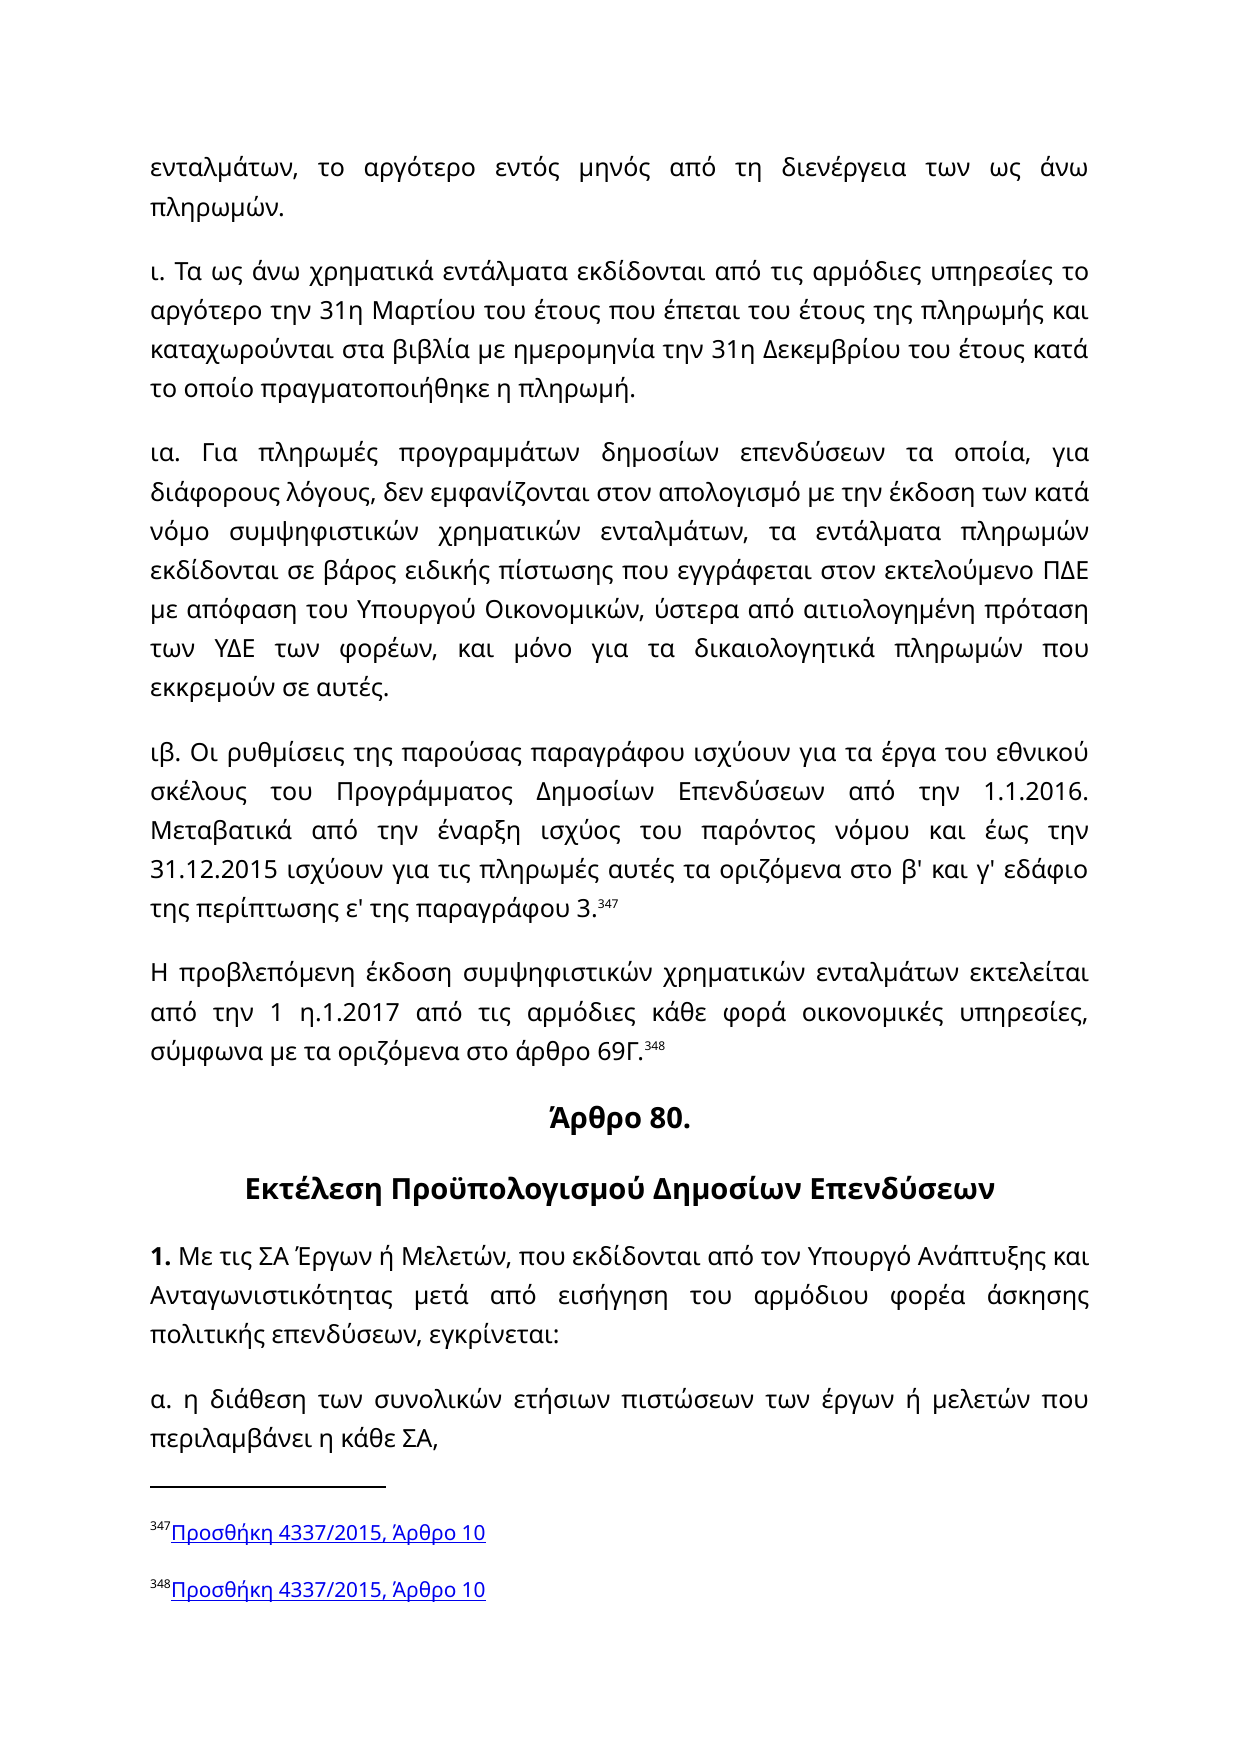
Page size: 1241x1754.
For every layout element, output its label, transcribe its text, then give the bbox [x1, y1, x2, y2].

text ιβ. Οι ρυθμίσεις της παρούσας παραγράφου ισχύουν για τα έργα του εθνικού σκέλους του Προγράμματος Δημοσίων Επενδύσεων από την 1.1.2016. Μεταβατικά από την έναρξη ισχύος του παρόντος νόμου και έως την 31.12.2015 ισχύουν για τις πληρωμές αυτές τα οριζόμενα στο β' και γ' εδάφιο της περίπτωσης ε' της παραγράφου 3. [150, 734, 1090, 925]
text ια. Για πληρωμές προγραμμάτων δημοσίων επενδύσεων τα οποία, για διάφορους λόγους, δεν εμφανίζονται στον απολογισμό με την έκδοση των κατά νόμο συμψηφιστικών χρηματικών ενταλμάτων, τα εντάλματα πληρωμών εκδίδονται σε βάρος ειδικής πίστωσης που εγγράφεται στον εκτελούμενο ΠΔΕ με απόφαση του Υπουργού Οικονομικών, ύστερα από αιτιολογημένη πρόταση των ΥΔΕ των φορέων, και μόνο για τα δικαιολογητικά πληρωμών που εκκρεμούν σε αυτές. [150, 435, 1090, 704]
text 1. Με τις ΣΑ Έργων ή Μελετών, που εκδίδονται από τον Υπουργό Ανάπτυξης και Ανταγωνιστικότητας μετά από εισήγηση του αρμόδιου φορέα άσκησης πολιτικής επενδύσεων, εγκρίνεται: [150, 1239, 1090, 1351]
text α. η διάθεση των συνολικών ετήσιων πιστώσεων των έργων ή μελετών που περιλαμβάνει η κάθε ΣΑ, [150, 1381, 1090, 1454]
text ι. Τα ως άνω χρηματικά εντάλματα εκδίδονται από τις αρμόδιες υπηρεσίες το αργότερο την 31η Μαρτίου του έτους που έπεται του έτους της πληρωμής και καταχωρούνται στα βιβλία με ημερομηνία την 31η Δεκεμβρίου του έτους κατά το οποίο πραγματοποιήθηκε η πληρωμή. [150, 253, 1090, 405]
text Η προβλεπόμενη έκδοση συμψηφιστικών χρηματικών ενταλμάτων εκτελείται από την 1 η.1.2017 από τις αρμόδιες κάθε φορά οικονομικές υπηρεσίες, σύμφωνα με τα οριζόμενα στο άρθρο 69Γ. [150, 955, 1090, 1067]
text ενταλμάτων, το αργότερο εντός μηνός από τη διενέργεια των ως άνω πληρωμών. [150, 150, 1090, 223]
subtitle Άρθρο 80. [150, 1097, 1090, 1137]
text Προσθήκη 4337/2015, Άρθρο 10 [150, 1576, 1090, 1604]
subtitle Εκτέλεση Προϋπολογισμού Δημοσίων Επενδύσεων [150, 1168, 1090, 1208]
text Προσθήκη 4337/2015, Άρθρο 10 [150, 1518, 1090, 1546]
